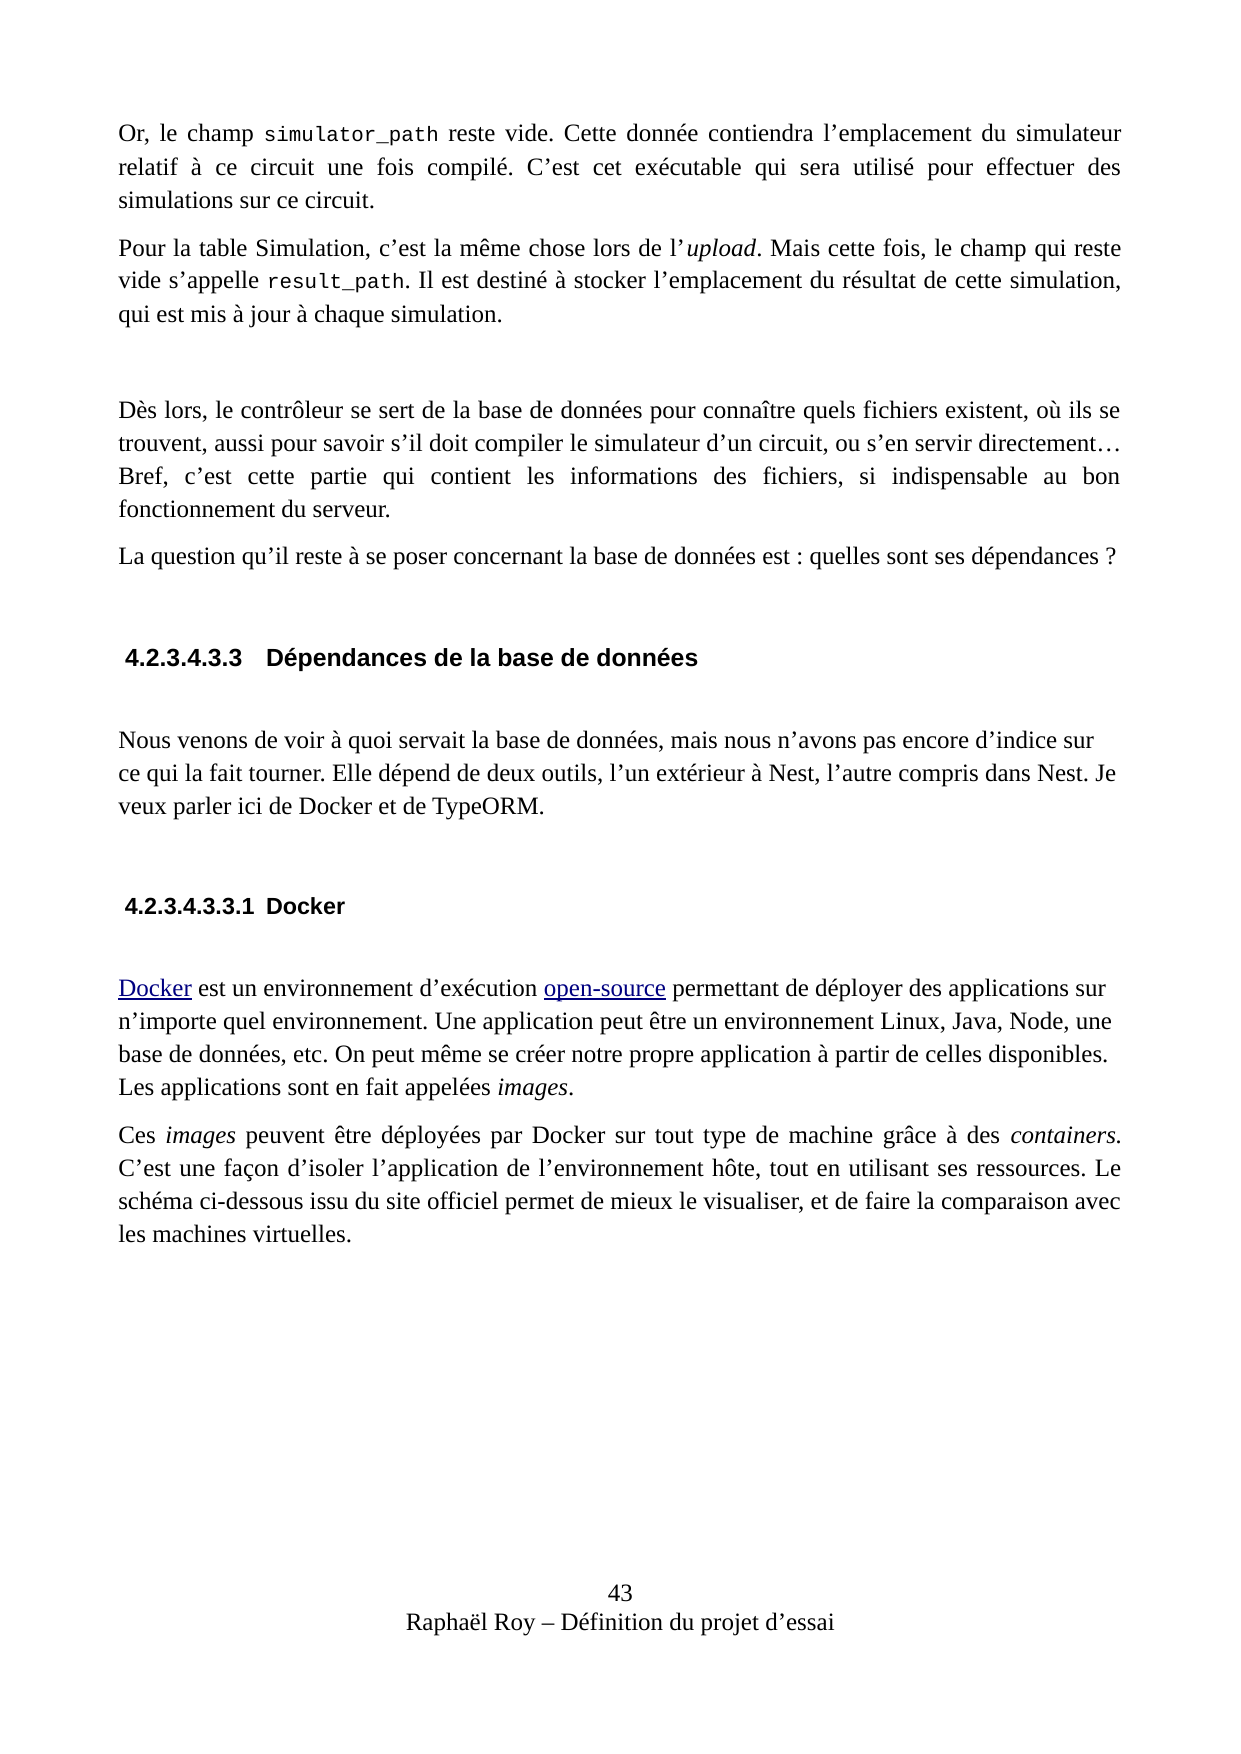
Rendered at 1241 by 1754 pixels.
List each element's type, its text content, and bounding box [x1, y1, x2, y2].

text Dès lors, le contrôleur se sert de la base de données pour connaître quels fichiers existent, où ils se trouvent, aussi pour savoir s’il doit compiler le simulateur d’un circuit, ou s’en servir directement… Bref, c’est cette partie qui contient les informations des fichiers, si indispensable au bon fonctionnement du serveur. [118, 395, 1122, 522]
text Or, le champ simulator_path reste vide. Cette donnée contiendra l’emplacement du simulateur relatif à ce circuit une fois compilé. C’est cet exécutable qui sera utilisé pour effectuer des simulations sur ce circuit. [118, 118, 1122, 214]
subtitle Docker [118, 893, 1122, 919]
text Ces images peuvent être déployées par Docker sur tout type de machine grâce à des containers. C’est une façon d’isoler l’application de l’environnement hôte, tout en utilisant ses ressources. Le schéma ci-dessous issu du site officiel permet de mieux le visualiser, et de faire la comparaison avec les machines virtuelles. [118, 1120, 1122, 1248]
text La question qu’il reste à se poser concernant la base de données est : quelles sont ses dépendances ? [118, 541, 1122, 570]
text Nous venons de voir à quoi servait la base de données, mais nous n’avons pas encore d’indice sur ce qui la fait tourner. Elle dépend de deux outils, l’un extérieur à Nest, l’autre compris dans Nest. Je veux parler ici de Docker et de TypeORM. [118, 725, 1122, 820]
text Pour la table Simulation, c’est la même chose lors de l’upload. Mais cette fois, le champ qui reste vide s’appelle result_path. Il est destiné à stocker l’emplacement du résultat de cette simulation, qui est mis à jour à chaque simulation. [118, 233, 1122, 328]
text Docker est un environnement d’exécution open-source permettant de déployer des applications sur n’importe quel environnement. Une application peut être un environnement Linux, Java, Node, une base de données, etc. On peut même se créer notre propre application à partir de celles disponibles. Les applications sont en fait appelées images. [118, 973, 1122, 1101]
subtitle Dépendances de la base de données [118, 643, 1122, 671]
